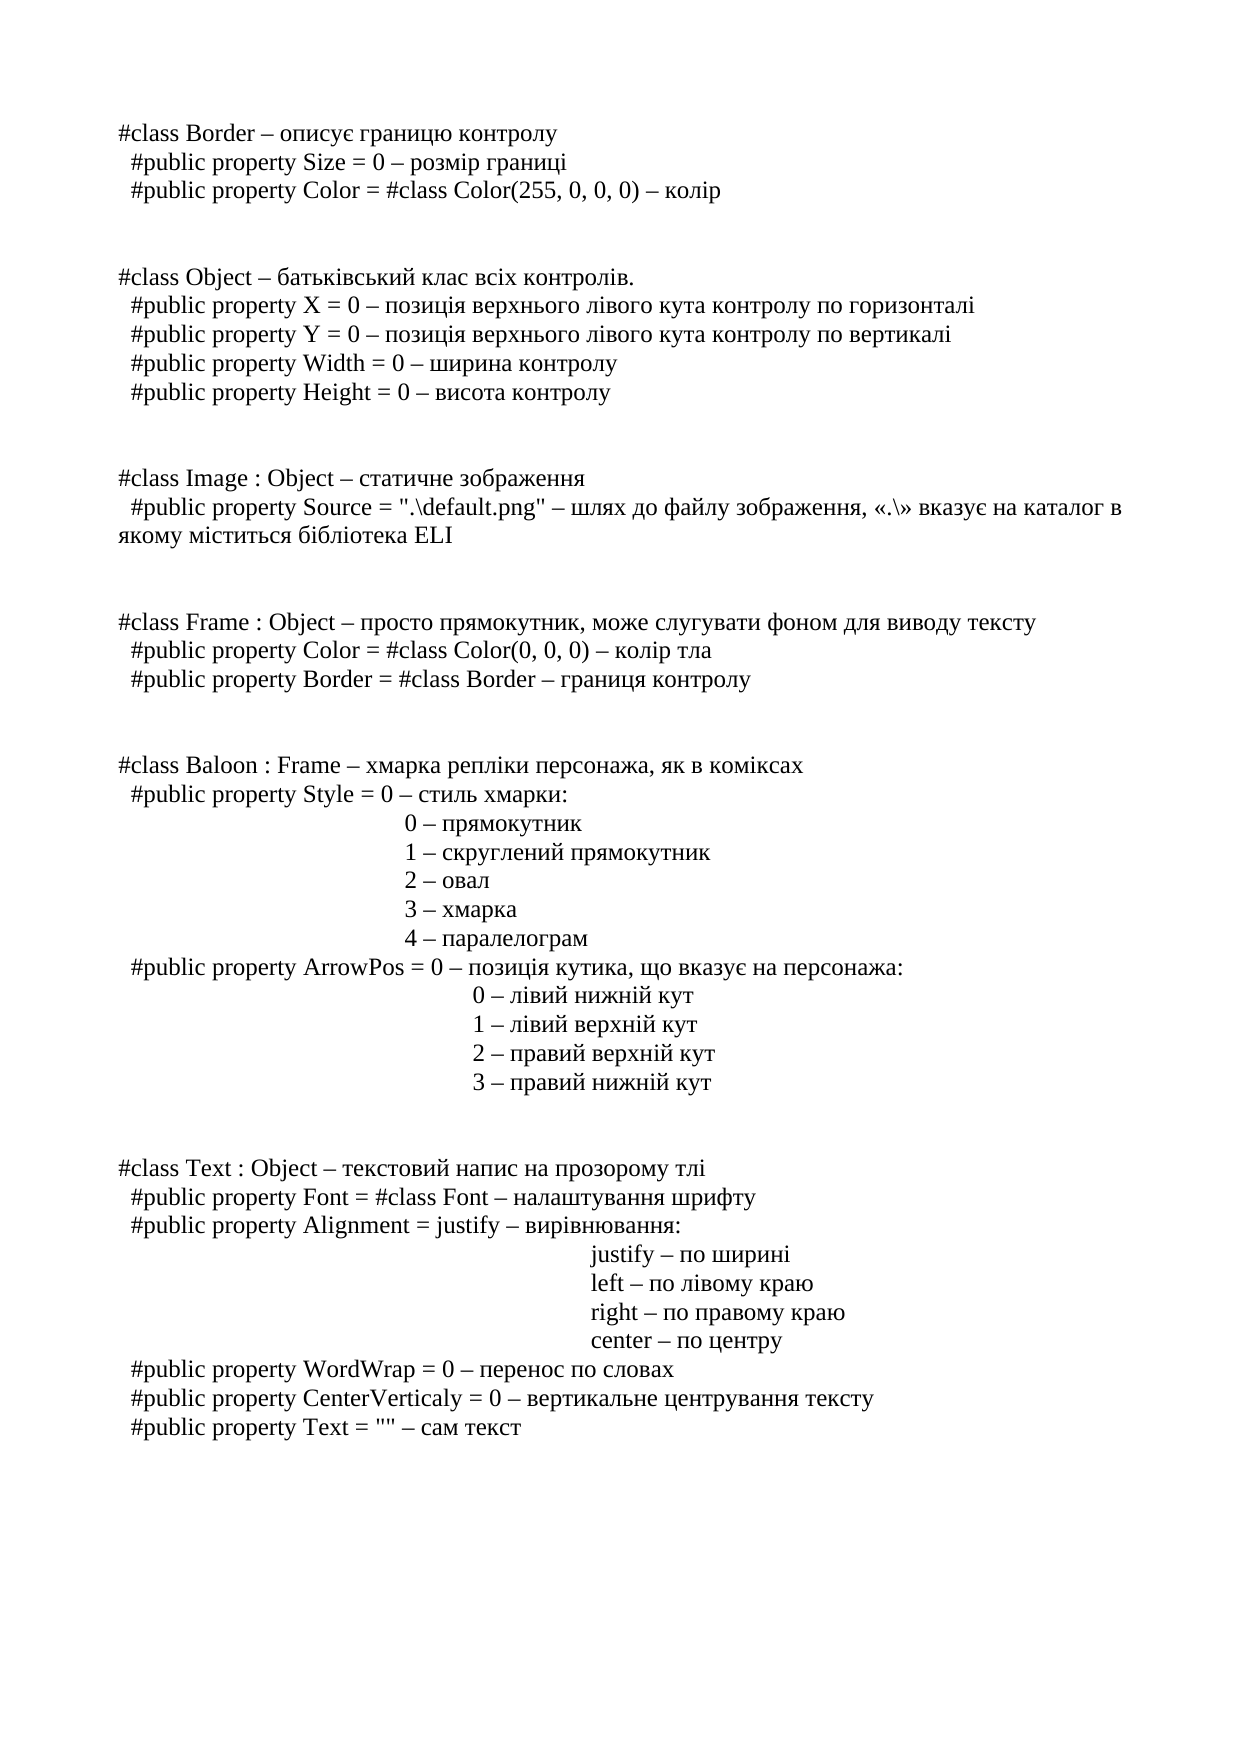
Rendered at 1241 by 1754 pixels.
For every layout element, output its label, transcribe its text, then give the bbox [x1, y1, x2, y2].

text #public property Width = 0 – ширина контролу [118, 348, 1122, 377]
text #public property Alignment = justify – вирівнювання: [118, 1211, 1122, 1239]
text #public property X = 0 – позиція верхнього лівого кута контролу по горизонталі [118, 291, 1122, 319]
text #public property Text = "" – сам текст [118, 1412, 1122, 1441]
text #public property ArrowPos = 0 – позиція кутика, що вказує на персонажа: [118, 952, 1122, 981]
text #class Text : Object – текстовий напис на прозорому тлі [118, 1153, 1122, 1182]
text #public property Style = 0 – стиль хмарки: [118, 779, 1122, 808]
text 2 – овал [118, 866, 1122, 894]
text #class Baloon : Frame – хмарка репліки персонажа, як в коміксах [118, 751, 1122, 779]
text center – по центру [118, 1326, 1122, 1354]
text #public property Color = #class Color(0, 0, 0) – колір тла [118, 636, 1122, 664]
text left – по лівому краю [118, 1268, 1122, 1297]
text 3 – хмарка [118, 894, 1122, 923]
text #class Border – описує границю контролу [118, 118, 1122, 147]
text 0 – лівий нижній кут [118, 981, 1122, 1009]
text #public property Font = #class Font – налаштування шрифту [118, 1182, 1122, 1211]
text #class Object – батьківський клас всіх контролів. [118, 262, 1122, 291]
text #public property Border = #class Border – границя контролу [118, 664, 1122, 693]
text justify – по ширині [118, 1239, 1122, 1268]
text #public property Color = #class Color(255, 0, 0, 0) – колір [118, 176, 1122, 204]
text #public property WordWrap = 0 – перенос по словах [118, 1354, 1122, 1383]
text #class Image : Object – статичне зображення [118, 463, 1122, 492]
text #public property Height = 0 – висота контролу [118, 377, 1122, 406]
text #class Frame : Object – просто прямокутник, може слугувати фоном для виводу тексту [118, 607, 1122, 636]
text 1 – скруглений прямокутник [118, 837, 1122, 866]
text #public property Y = 0 – позиція верхнього лівого кута контролу по вертикалі [118, 319, 1122, 348]
text 3 – правий нижній кут [118, 1067, 1122, 1096]
text #public property CenterVerticaly = 0 – вертикальне центрування тексту [118, 1383, 1122, 1412]
text 0 – прямокутник [118, 808, 1122, 837]
text 1 – лівий верхній кут [118, 1009, 1122, 1038]
text #public property Source = ".\default.png" – шлях до файлу зображення, «.\» вказує на каталог в якому міститься бібліотека ELI [118, 492, 1122, 549]
text #public property Size = 0 – розмір границі [118, 147, 1122, 176]
text 4 – паралелограм [118, 923, 1122, 952]
text right – по правому краю [118, 1297, 1122, 1326]
text 2 – правий верхній кут [118, 1038, 1122, 1067]
